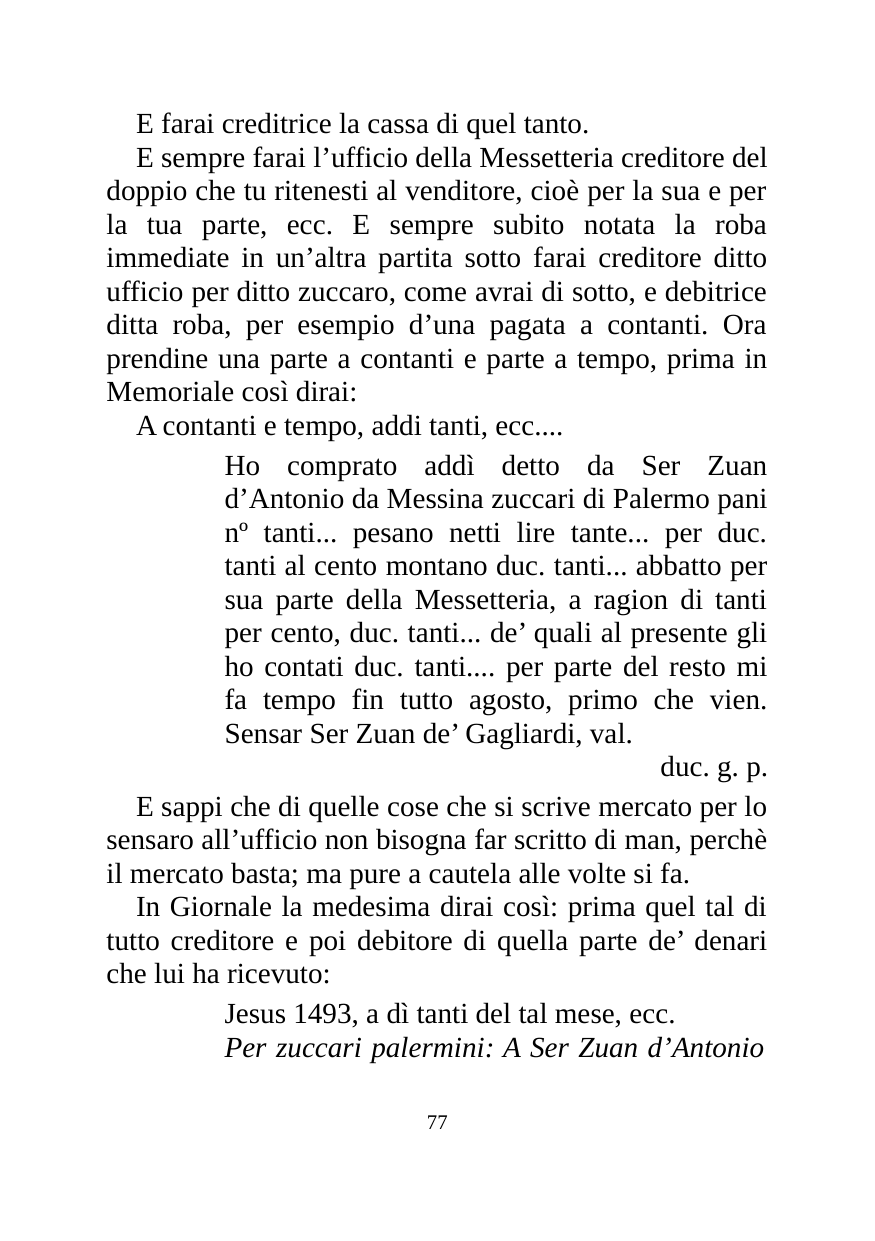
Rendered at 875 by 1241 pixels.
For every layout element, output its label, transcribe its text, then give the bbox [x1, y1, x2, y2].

text E farai creditrice la cassa di quel tanto. [106, 106, 768, 140]
text E sappi che di quelle cose che si scrive mercato per lo sensaro all’ufficio non bisogna far scritto di man, perchè il mercato basta; ma pure a cautela alle volte si fa. [106, 789, 768, 889]
text duc. g. p. [224, 749, 768, 783]
text A contanti e tempo, addi tanti, ecc.... [106, 408, 768, 442]
text Jesus 1493, a dì tanti del tal mese, ecc. [224, 996, 768, 1030]
text Per zuccari palermini: A Ser Zuan d’Antonio [224, 1030, 768, 1063]
text E sempre farai l’ufficio della Messetteria creditore del doppio che tu ritenesti al venditore, cioè per la sua e per la tua parte, ecc. E sempre subito notata la roba immediate in un’altra partita sotto farai creditore ditto ufficio per ditto zuccaro, come avrai di sotto, e debitrice ditta roba, per esempio d’una pagata a contanti. Ora prendine una parte a contanti e parte a tempo, prima in Memoriale così dirai: [106, 140, 768, 408]
text In Giornale la medesima dirai così: prima quel tal di tutto creditore e poi debitore di quella parte de’ denari che lui ha ricevuto: [106, 889, 768, 990]
text Ho comprato addì detto da Ser Zuan d’Antonio da Messina zuccari di Palermo pani nº tanti... pesano netti lire tante... per duc. tanti al cento montano duc. tanti... abbatto per sua parte della Messetteria, a ragion di tanti per cento, duc. tanti... de’ quali al presente gli ho contati duc. tanti.... per parte del resto mi fa tempo fin tutto agosto, primo che vien. Sensar Ser Zuan de’ Gagliardi, val. [224, 448, 768, 749]
